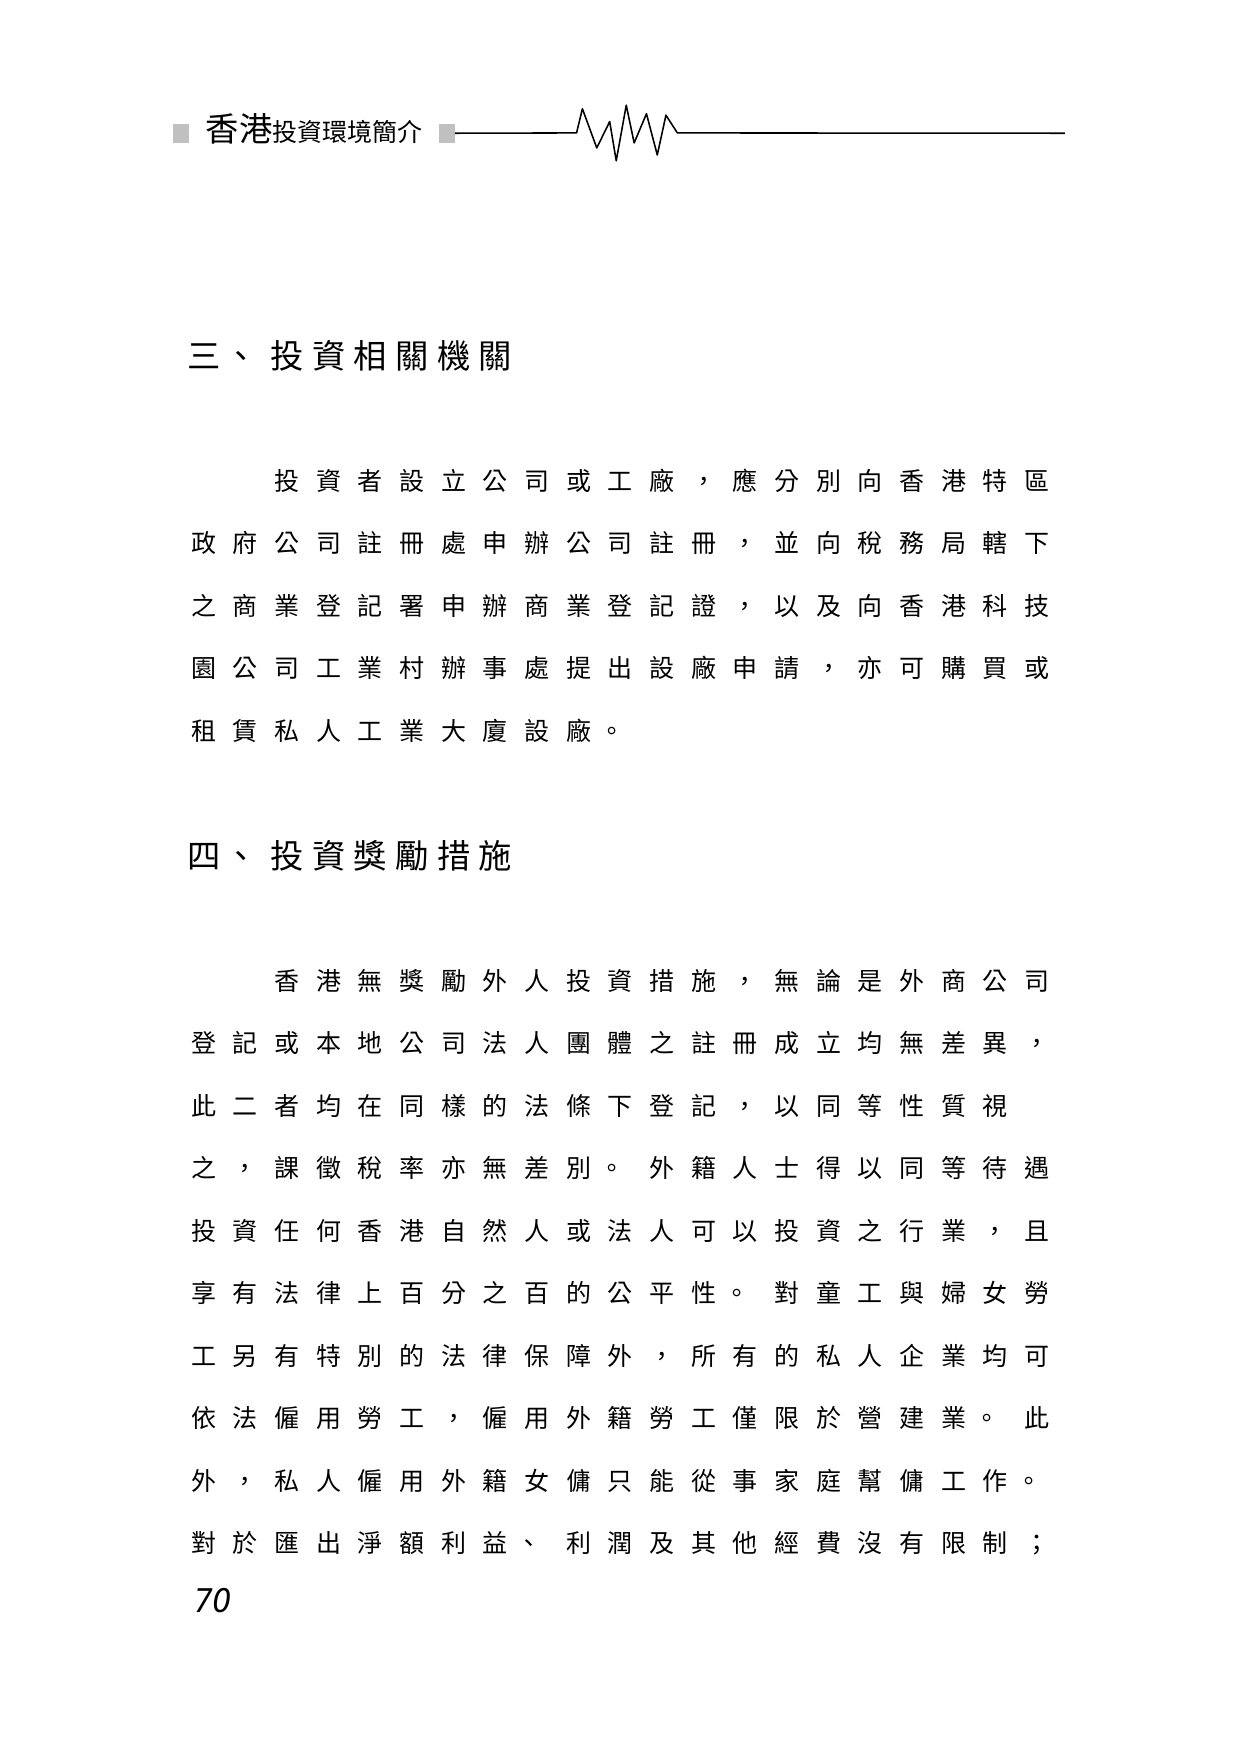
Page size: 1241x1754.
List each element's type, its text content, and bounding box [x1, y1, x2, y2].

text 投資者設立公司或工廠，應分別向香港特區政府公司註冊處申辦公司註冊，並向稅務局轄下之商業登記署申辦商業登記證，以及向香港科技園公司工業村辦事處提出設廠申請，亦可購買或租賃私人工業大廈設廠。 [183, 438, 1058, 750]
text 四、投資獎勵措施 [183, 813, 1058, 875]
text 香港無獎勵外人投資措施，無論是外商公司登記或本地公司法人團體之註冊成立均無差異，此二者均在同樣的法條下登記，以同等性質視之，課徵稅率亦無差別。外籍人士得以同等待遇投資任何香港自然人或法人可以投資之行業，且享有法律上百分之百的公平性。對童工與婦女勞工另有特別的法律保障外，所有的私人企業均可依法僱用勞工，僱用外籍勞工僅限於營建業。此外，私人僱用外籍女傭只能從事家庭幫傭工作。對於匯出淨額利益、利潤及其他經費沒有限制； [183, 938, 1058, 1563]
text 三、投資相關機關 [183, 313, 1058, 375]
